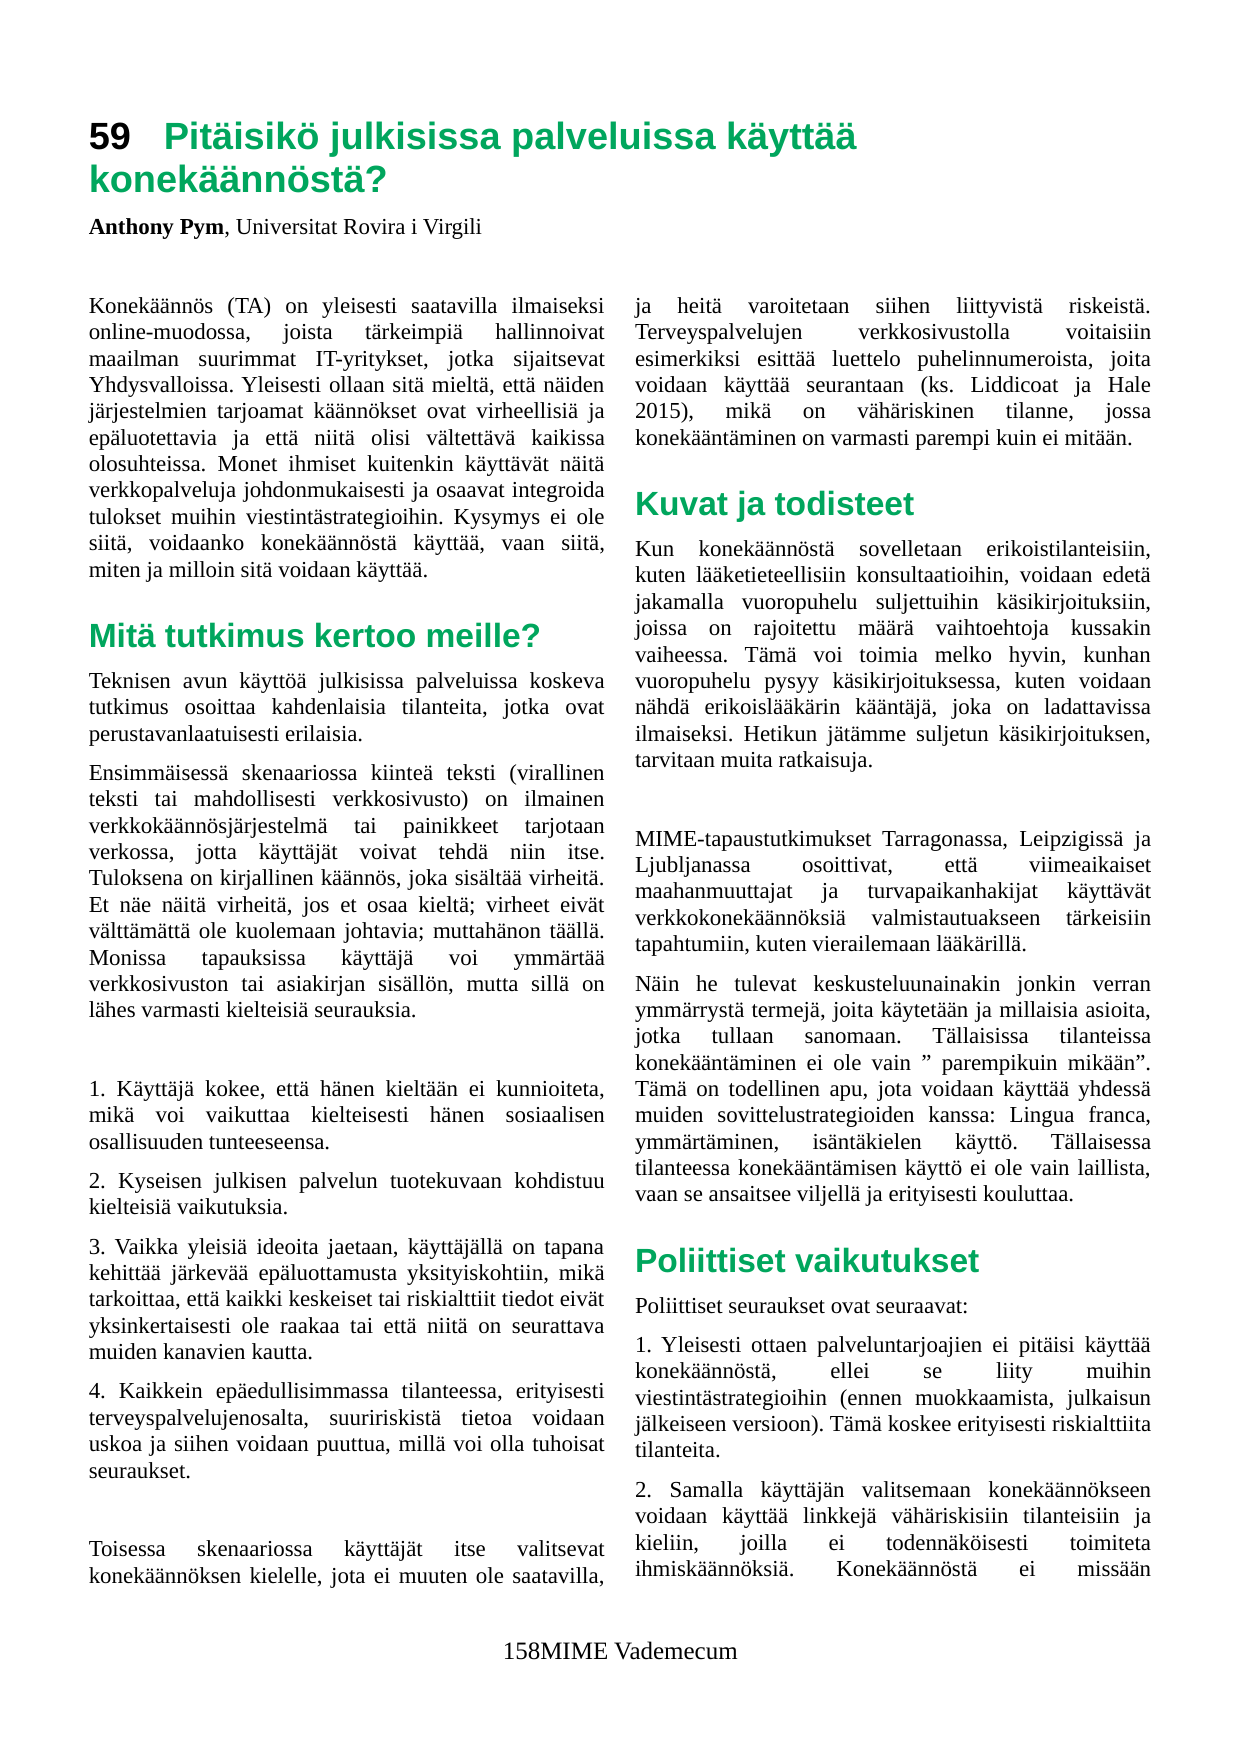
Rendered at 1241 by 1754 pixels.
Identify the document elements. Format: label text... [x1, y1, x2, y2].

text Näin he tulevat keskusteluunainakin jonkin verran ymmärrystä termejä, joita käytetään ja millaisia asioita, jotka tullaan sanomaan. Tällaisissa tilanteissa konekääntäminen ei ole vain ” parempikuin mikään”. Tämä on todellinen apu, jota voidaan käyttää yhdessä muiden sovittelustrategioiden kanssa: Lingua franca, ymmärtäminen, isäntäkielen käyttö. Tällaisessa tilanteessa konekääntämisen käyttö ei ole vain laillista, vaan se ansaitsee viljellä ja erityisesti kouluttaa. [635, 969, 1152, 1207]
text 1. Käyttäjä kokee, että hänen kieltään ei kunnioiteta, mikä voi vaikuttaa kielteisesti hänen sosiaalisen osallisuuden tunteeseensa. [88, 1075, 605, 1154]
text Teknisen avun käyttöä julkisissa palveluissa koskeva tutkimus osoittaa kahdenlaisia tilanteita, jotka ovat perustavanlaatuisesti erilaisia. [88, 667, 605, 746]
text Poliittiset seuraukset ovat seuraavat: [635, 1292, 1152, 1318]
text ja heitä varoitetaan siihen liittyvistä riskeistä. Terveyspalvelujen verkkosivustolla voitaisiin esimerkiksi esittää luettelo puhelinnumeroista, joita voidaan käyttää seurantaan (ks. Liddicoat ja Hale 2015), mikä on vähäriskinen tilanne, jossa konekääntäminen on varmasti parempi kuin ei mitään. [635, 292, 1152, 450]
text 4. Kaikkein epäedullisimmassa tilanteessa, erityisesti terveyspalvelujenosalta, suuririskistä tietoa voidaan uskoa ja siihen voidaan puuttua, millä voi olla tuhoisat seuraukset. [88, 1378, 605, 1483]
text MIME-tapaustutkimukset Tarragonassa, Leipzigissä ja Ljubljanassa osoittivat, että viimeaikaiset maahanmuuttajat ja turvapaikanhakijat käyttävät verkkokonekäännöksiä valmistautuakseen tärkeisiin tapahtumiin, kuten vierailemaan lääkärillä. [635, 825, 1152, 957]
subtitle Mitä tutkimus kertoo meille? [88, 616, 605, 654]
text Ensimmäisessä skenaariossa kiinteä teksti (virallinen teksti tai mahdollisesti verkkosivusto) on ilmainen verkkokäännösjärjestelmä tai painikkeet tarjotaan verkossa, jotta käyttäjät voivat tehdä niin itse. Tuloksena on kirjallinen käännös, joka sisältää virheitä. Et näe näitä virheitä, jos et osaa kieltä; virheet eivät välttämättä ole kuolemaan johtavia; muttahänon täällä. Monissa tapauksissa käyttäjä voi ymmärtää verkkosivuston tai asiakirjan sisällön, mutta sillä on lähes varmasti kielteisiä seurauksia. [88, 759, 605, 1023]
text Toisessa skenaariossa käyttäjät itse valitsevat konekäännöksen kielelle, jota ei muuten ole saatavilla, [88, 1535, 605, 1588]
text 3. Vaikka yleisiä ideoita jaetaan, käyttäjällä on tapana kehittää järkevää epäluottamusta yksityiskohtiin, mikä tarkoittaa, että kaikki keskeiset tai riskialttiit tiedot eivät yksinkertaisesti ole raakaa tai että niitä on seurattava muiden kanavien kautta. [88, 1233, 605, 1364]
text 1. Yleisesti ottaen palveluntarjoajien ei pitäisi käyttää konekäännöstä, ellei se liity muihin viestintästrategioihin (ennen muokkaamista, julkaisun jälkeiseen versioon). Tämä koskee erityisesti riskialttiita tilanteita. [635, 1331, 1152, 1463]
subtitle Poliittiset vaikutukset [635, 1241, 1152, 1279]
text Anthony Pym, Universitat Rovira i Virgili [88, 213, 1152, 240]
subtitle Pitäisikö julkisissa palveluissa käyttää konekäännöstä? [88, 113, 1152, 201]
text 2. Kyseisen julkisen palvelun tuotekuvaan kohdistuu kielteisiä vaikutuksia. [88, 1167, 605, 1220]
text Kun konekäännöstä sovelletaan erikoistilanteisiin, kuten lääketieteellisiin konsultaatioihin, voidaan edetä jakamalla vuoropuhelu suljettuihin käsikirjoituksiin, joissa on rajoitettu määrä vaihtoehtoja kussakin vaiheessa. Tämä voi toimia melko hyvin, kunhan vuoropuhelu pysyy käsikirjoituksessa, kuten voidaan nähdä erikoislääkärin kääntäjä, joka on ladattavissa ilmaiseksi. Hetikun jätämme suljetun käsikirjoituksen, tarvitaan muita ratkaisuja. [635, 535, 1152, 772]
text 2. Samalla käyttäjän valitsemaan konekäännökseen voidaan käyttää linkkejä vähäriskisiin tilanteisiin ja kieliin, joilla ei todennäköisesti toimiteta ihmiskäännöksiä. Konekäännöstä ei missään [635, 1476, 1152, 1581]
subtitle Kuvat ja todisteet [635, 484, 1152, 523]
text Konekäännös (TA) on yleisesti saatavilla ilmaiseksi online-muodossa, joista tärkeimpiä hallinnoivat maailman suurimmat IT-yritykset, jotka sijaitsevat Yhdysvalloissa. Yleisesti ollaan sitä mieltä, että näiden järjestelmien tarjoamat käännökset ovat virheellisiä ja epäluotettavia ja että niitä olisi vältettävä kaikissa olosuhteissa. Monet ihmiset kuitenkin käyttävät näitä verkkopalveluja johdonmukaisesti ja osaavat integroida tulokset muihin viestintästrategioihin. Kysymys ei ole siitä, voidaanko konekäännöstä käyttää, vaan siitä, miten ja milloin sitä voidaan käyttää. [88, 292, 605, 582]
